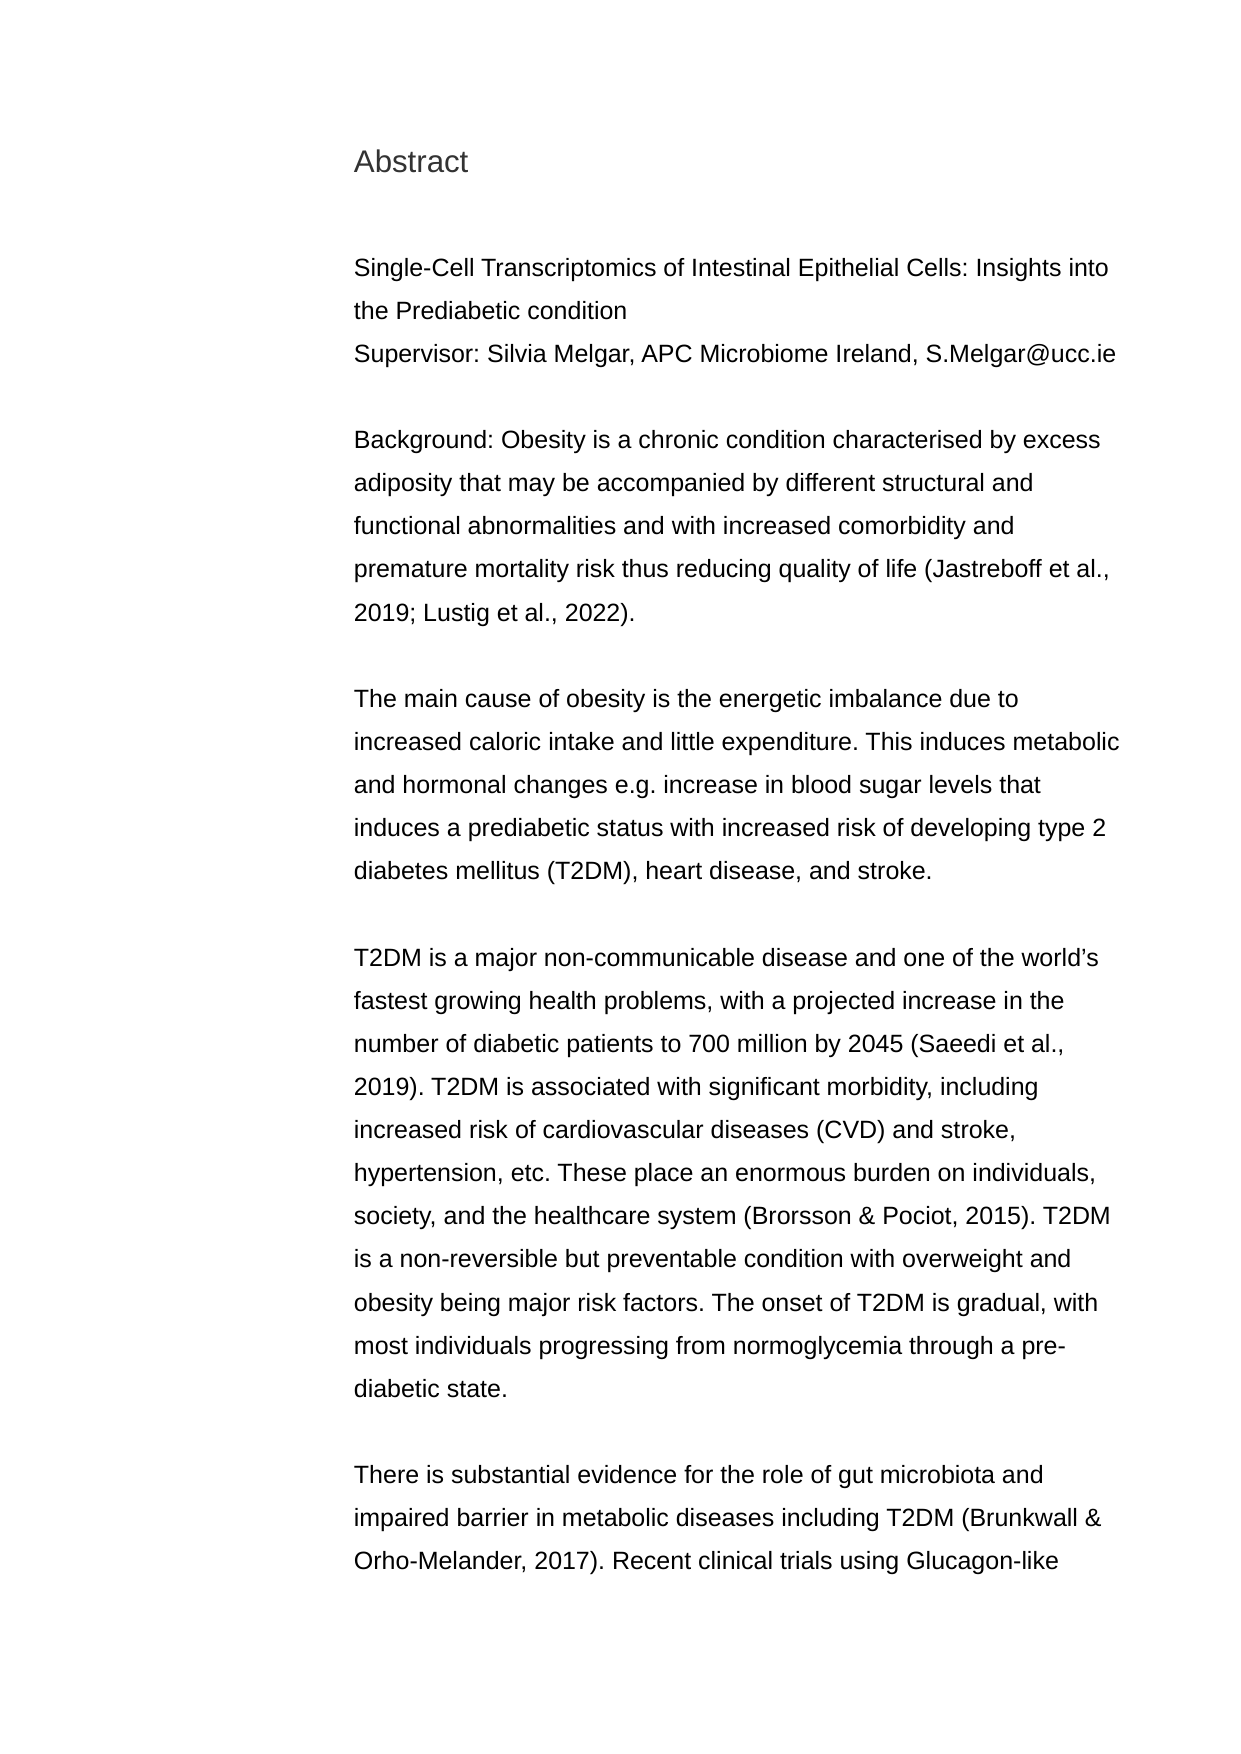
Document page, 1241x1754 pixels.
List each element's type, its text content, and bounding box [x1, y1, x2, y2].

text Background: Obesity is a chronic condition characterised by excess adiposity that may be accompanied by different structural and functional abnormalities and with increased comorbidity and premature mortality risk thus reducing quality of life (Jastreboff et al., 2019; Lustig et al., 2022). [354, 425, 1122, 626]
subtitle Abstract [354, 143, 1122, 179]
text Single-Cell Transcriptomics of Intestinal Epithelial Cells: Insights into the Prediabetic condition [354, 253, 1122, 324]
text There is substantial evidence for the role of gut microbiota and impaired barrier in metabolic diseases including T2DM (Brunkwall & Orho-Melander, 2017). Recent clinical trials using Glucagon-like [354, 1460, 1122, 1575]
text Supervisor: Silvia Melgar, APC Microbiome Ireland, S.Melgar@ucc.ie [354, 339, 1122, 368]
text T2DM is a major non-communicable disease and one of the world’s fastest growing health problems, with a projected increase in the number of diabetic patients to 700 million by 2045 (Saeedi et al., 2019). T2DM is associated with significant morbidity, including increased risk of cardiovascular diseases (CVD) and stroke, hypertension, etc. These place an enormous burden on individuals, society, and the healthcare system (Brorsson & Pociot, 2015). T2DM is a non-reversible but preventable condition with overweight and obesity being major risk factors. The onset of T2DM is gradual, with most individuals progressing from normoglycemia through a pre-diabetic state. [354, 943, 1122, 1403]
text The main cause of obesity is the energetic imbalance due to increased caloric intake and little expenditure. This induces metabolic and hormonal changes e.g. increase in blood sugar levels that induces a prediabetic status with increased risk of developing type 2 diabetes mellitus (T2DM), heart disease, and stroke. [354, 684, 1122, 885]
